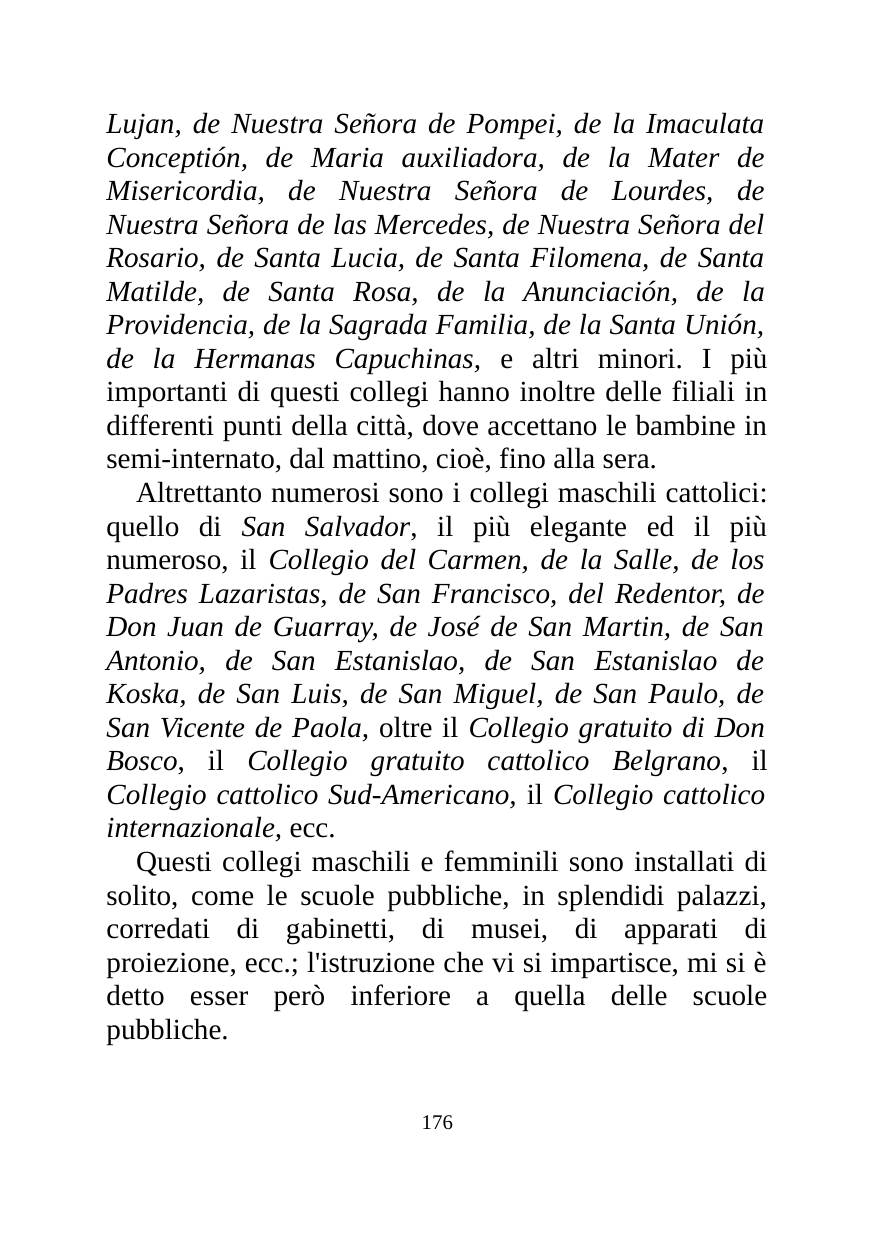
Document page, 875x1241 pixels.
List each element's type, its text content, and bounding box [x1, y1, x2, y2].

text Lujan, de Nuestra Señora de Pompei, de la Imaculata Conceptión, de Maria auxiliadora, de la Mater de Misericordia, de Nuestra Señora de Lourdes, de Nuestra Señora de las Mercedes, de Nuestra Señora del Rosario, de Santa Lucia, de Santa Filomena, de Santa Matilde, de Santa Rosa, de la Anunciación, de la Providencia, de la Sagrada Familia, de la Santa Unión, de la Hermanas Capuchinas, e altri minori. I più importanti di questi collegi hanno inoltre delle filiali in differenti punti della città, dove accettano le bambine in semi-internato, dal mattino, cioè, fino alla sera. [106, 106, 768, 475]
text Altrettanto numerosi sono i collegi maschili cattolici: quello di San Salvador, il più elegante ed il più numeroso, il Collegio del Carmen, de la Salle, de los Padres Lazaristas, de San Francisco, del Redentor, de Don Juan de Guarray, de José de San Martin, de San Antonio, de San Estanislao, de San Estanislao de Koska, de San Luis, de San Miguel, de San Paulo, de San Vicente de Paola, oltre il Collegio gratuito di Don Bosco, il Collegio gratuito cattolico Belgrano, il Collegio cattolico Sud-Americano, il Collegio cattolico internazionale, ecc. [106, 475, 768, 844]
text Questi collegi maschili e femminili sono installati di solito, come le scuole pubbliche, in splendidi palazzi, corredati di gabinetti, di musei, di apparati di proiezione, ecc.; l'istruzione che vi si impartisce, mi si è detto esser però inferiore a quella delle scuole pubbliche. [106, 844, 768, 1045]
